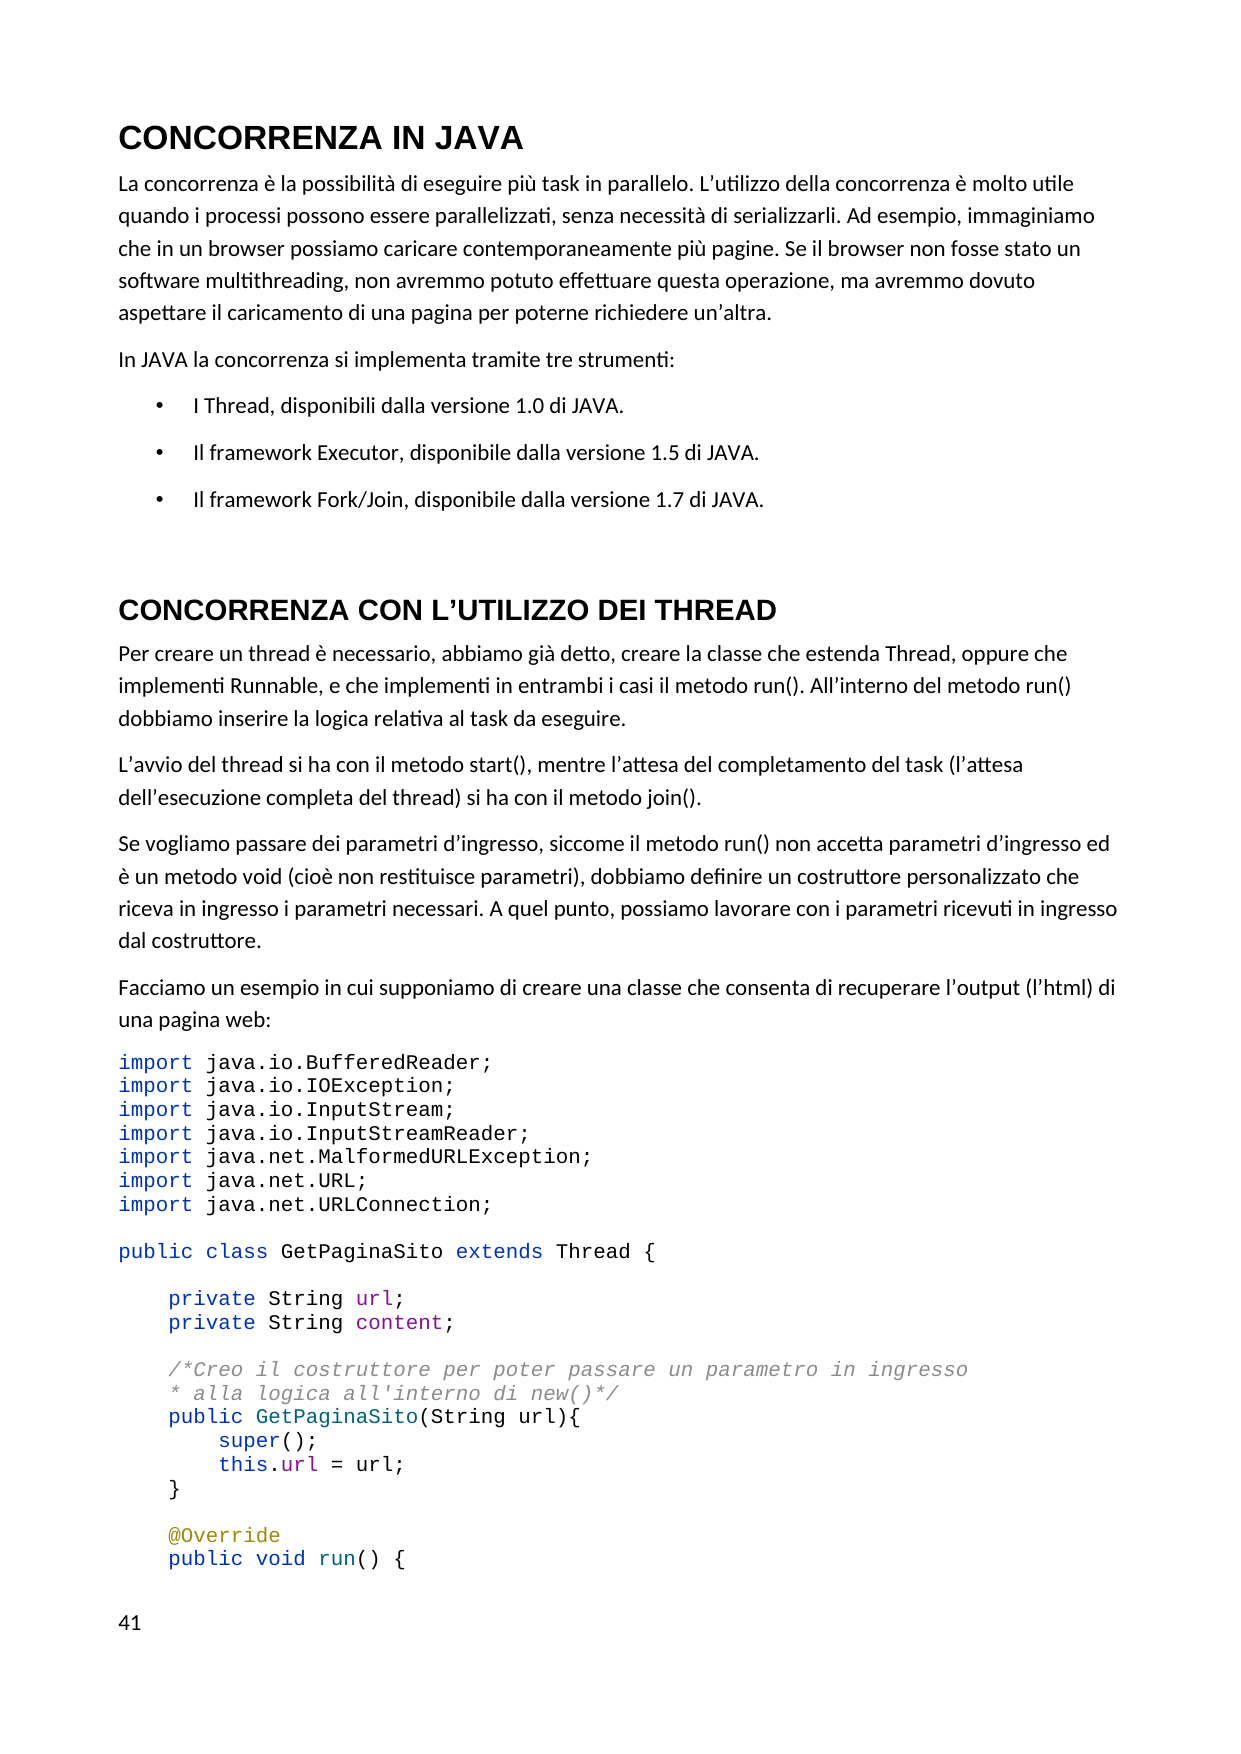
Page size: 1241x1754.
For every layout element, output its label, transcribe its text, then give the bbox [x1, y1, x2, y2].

text Se vogliamo passare dei parametri d’ingresso, siccome il metodo run() non accetta parametri d’ingresso ed è un metodo void (cioè non restituisce parametri), dobbiamo definire un costruttore personalizzato che riceva in ingresso i parametri necessari. A quel punto, possiamo lavorare con i parametri ricevuti in ingresso dal costruttore. [118, 829, 1122, 954]
subtitle CONCORRENZA IN JAVA [118, 118, 1122, 157]
list I Thread, disponibili dalla versione 1.0 di JAVA. [156, 392, 1122, 419]
text Per creare un thread è necessario, abbiamo già detto, creare la classe che estenda Thread, oppure che implementi Runnable, e che implementi in entrambi i casi il metodo run(). All’interno del metodo run() dobbiamo inserire la logica relativa al task da eseguire. [118, 639, 1122, 732]
text import java.io.BufferedReader; import java.io.IOException; import java.io.InputStream; import java.io.InputStreamReader; import java.net.MalformedURLException; import java.net.URL; import java.net.URLConnection; public class GetPaginaSito extends Thread { private String url; private String content; /*Creo il costruttore per poter passare un parametro in ingresso * alla logica all'interno di new()*/ public GetPaginaSito(String url){ super(); this.url = url; } @Override public void run() { [118, 1052, 1122, 1572]
text La concorrenza è la possibilità di eseguire più task in parallelo. L’utilizzo della concorrenza è molto utile quando i processi possono essere parallelizzati, senza necessità di serializzarli. Ad esempio, immaginiamo che in un browser possiamo caricare contemporaneamente più pagine. Se il browser non fosse stato un software multithreading, non avremmo potuto effettuare questa operazione, ma avremmo dovuto aspettare il caricamento di una pagina per poterne richiedere un’altra. [118, 169, 1122, 326]
list Il framework Fork/Join, disponibile dalla versione 1.7 di JAVA. [156, 485, 1122, 513]
list Il framework Executor, disponibile dalla versione 1.5 di JAVA. [156, 438, 1122, 466]
text Facciamo un esempio in cui supponiamo di creare una classe che consenta di recuperare l’output (l’html) di una pagina web: [118, 973, 1122, 1033]
subtitle CONCORRENZA CON L’UTILIZZO DEI THREAD [118, 593, 1122, 627]
text L’avvio del thread si ha con il metodo start(), mentre l’attesa del completamento del task (l’attesa dell’esecuzione completa del thread) si ha con il metodo join(). [118, 751, 1122, 811]
text In JAVA la concorrenza si implementa tramite tre strumenti: [118, 345, 1122, 373]
